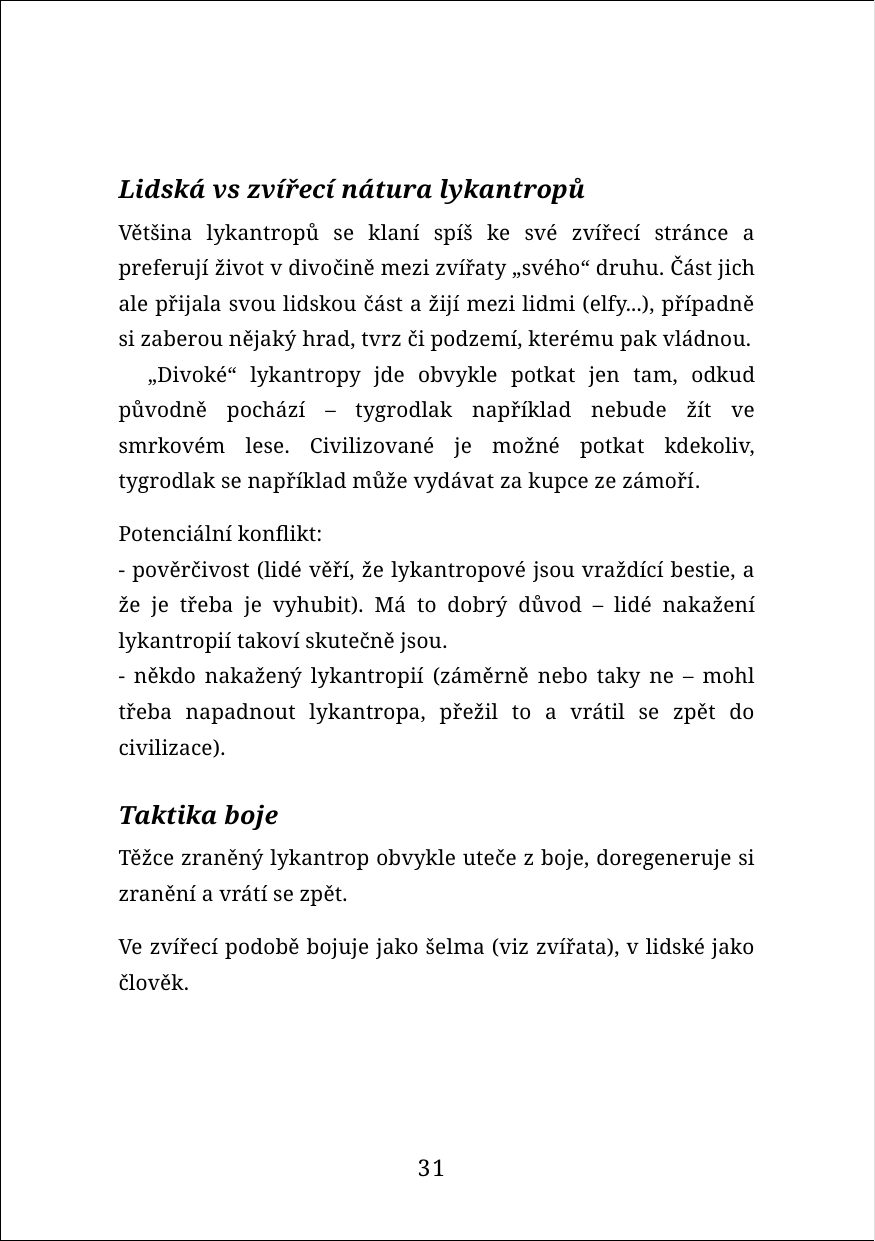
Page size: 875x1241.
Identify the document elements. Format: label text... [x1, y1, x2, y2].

subtitle Lidská vs zvířecí nátura lykantropů [118, 172, 756, 206]
text Těžce zraněný lykantrop obvykle uteče z boje, doregeneruje si zranění a vrátí se zpět. [118, 843, 756, 907]
text Potenciální konflikt: - pověrčivost (lidé věří, že lykantropové jsou vraždící bestie, a že je třeba je vyhubit). Má to dobrý důvod – lidé nakažení lykantropií takoví skutečně jsou. - někdo nakažený lykantropií (záměrně nebo taky ne – mohl třeba napadnout lykantropa, přežil to a vrátil se zpět do civilizace). [118, 519, 756, 761]
text Většina lykantropů se klaní spíš ke své zvířecí stránce a preferují život v divočině mezi zvířaty „svého“ druhu. Část jich ale přijala svou lidskou část a žijí mezi lidmi (elfy...), případně si zaberou nějaký hrad, tvrz či podzemí, kterému pak vládnou. „Divoké“ lykantropy jde obvykle potkat jen tam, odkud původně pochází – tygrodlak například nebude žít ve smrkovém lese. Civilizované je možné potkat kdekoliv, tygrodlak se například může vydávat za kupce ze zámoří. [118, 218, 756, 495]
text Ve zvířecí podobě bojuje jako šelma (viz zvířata), v lidské jako člověk. [118, 932, 756, 996]
subtitle Taktika boje [118, 798, 756, 832]
